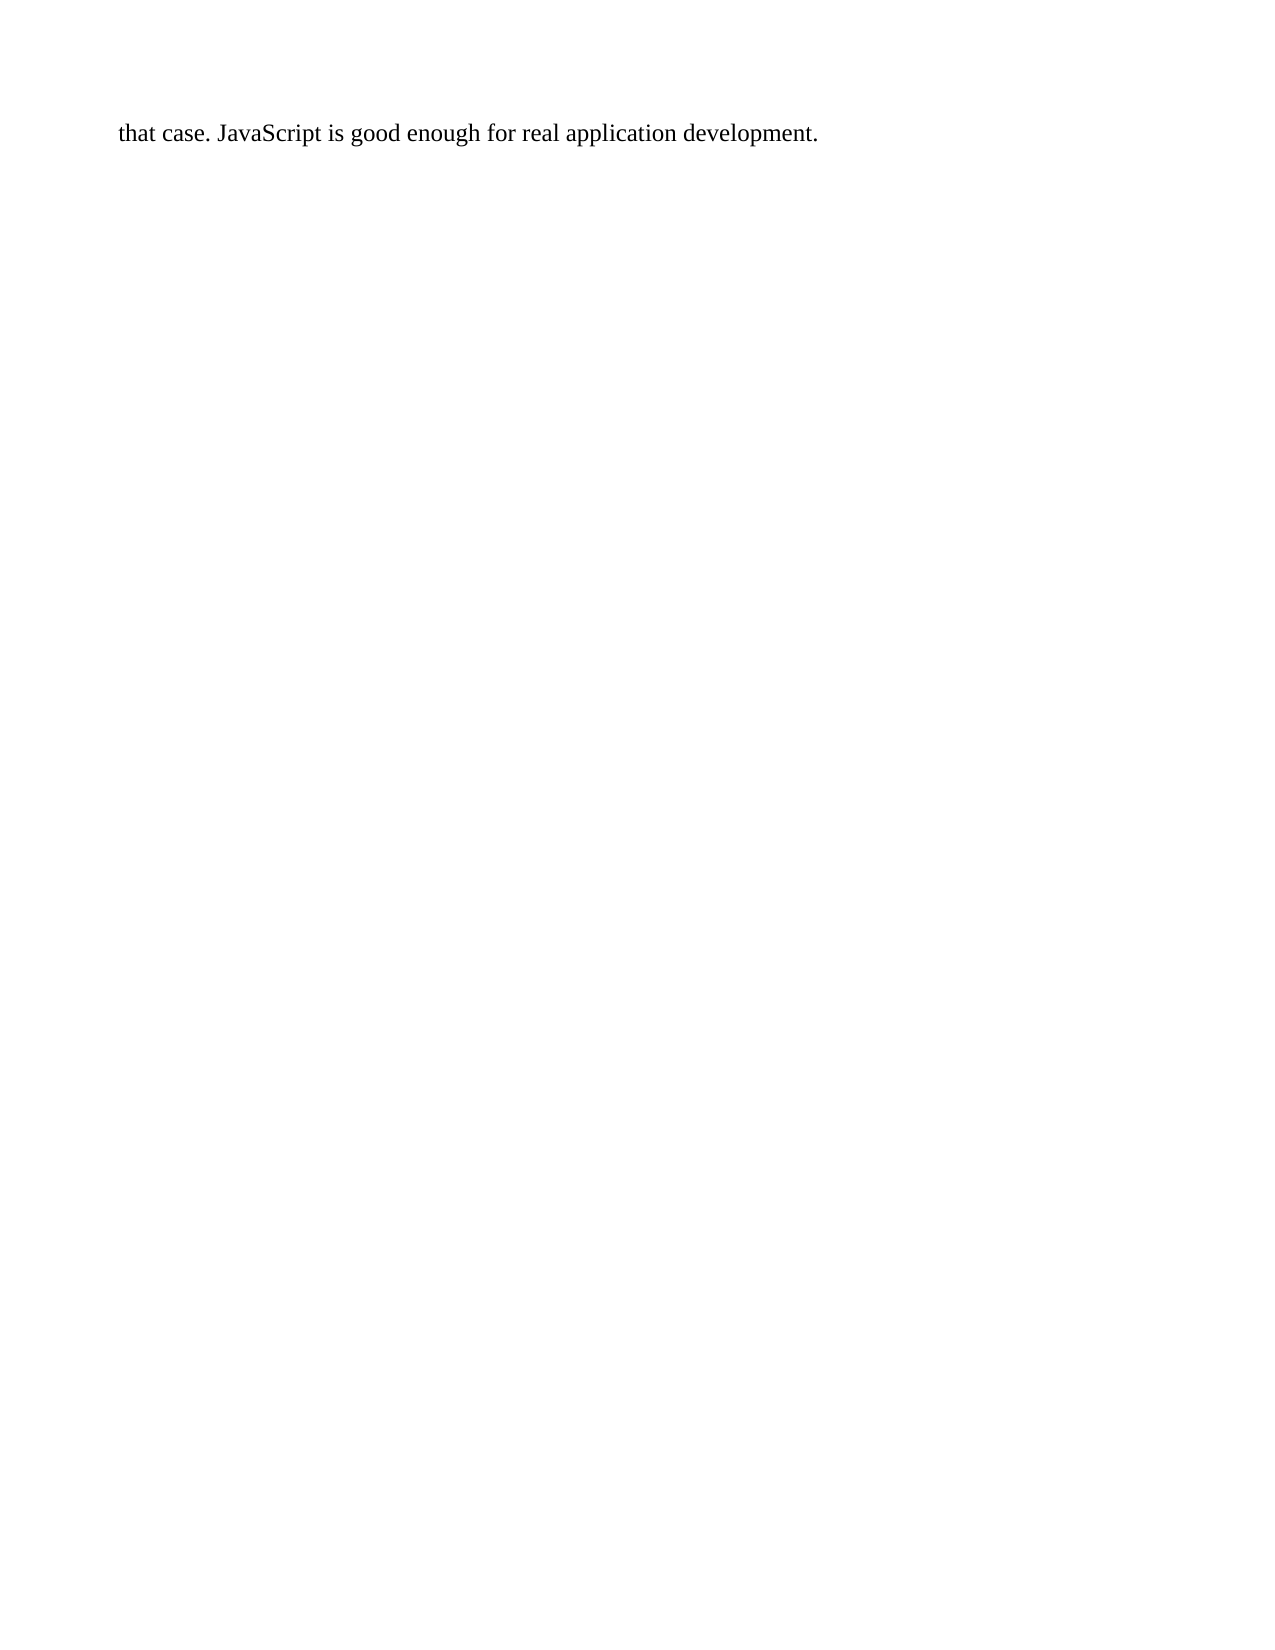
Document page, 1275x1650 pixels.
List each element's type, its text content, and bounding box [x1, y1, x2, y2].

text that case. JavaScript is good enough for real application development. [118, 118, 1157, 147]
